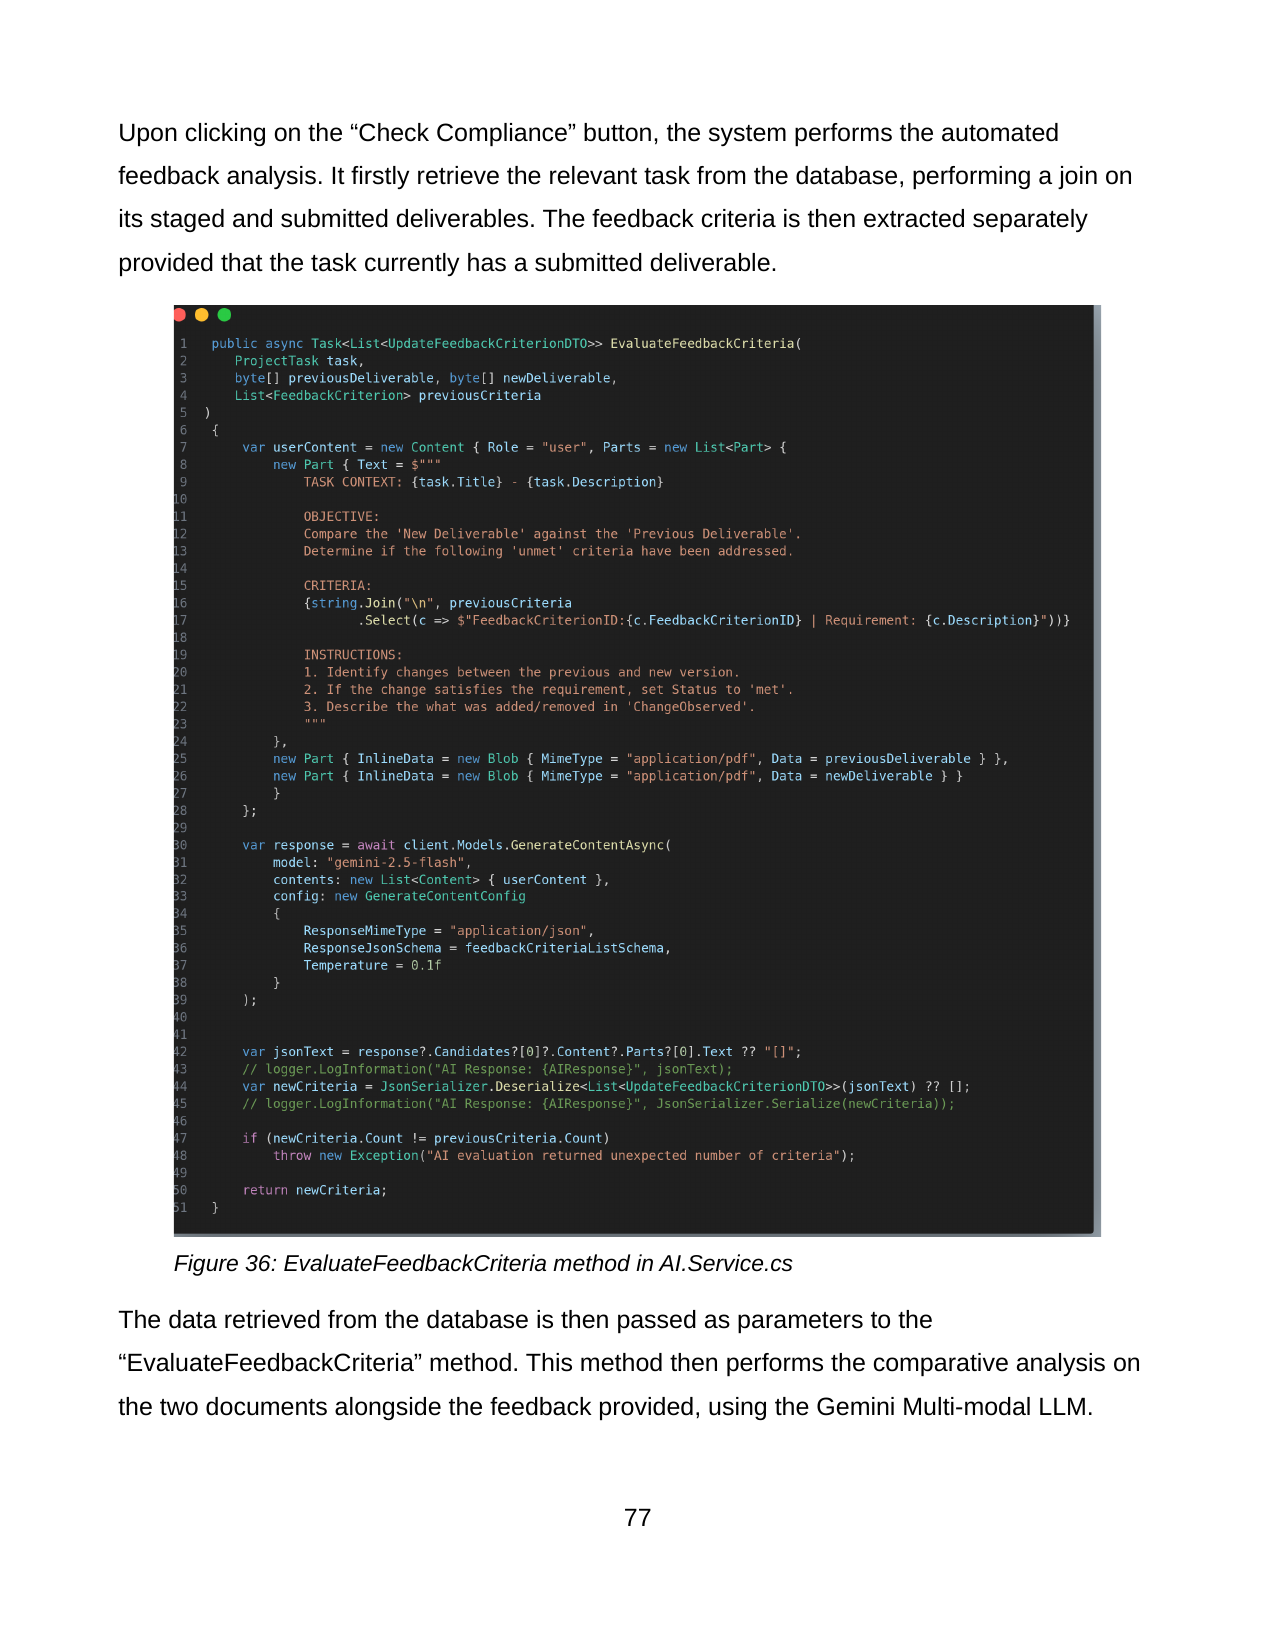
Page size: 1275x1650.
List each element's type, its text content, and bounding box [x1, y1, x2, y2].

picture [173, 305, 1102, 1237]
text The data retrieved from the database is then passed as parameters to the “EvaluateFeedbackCriteria” method. This method then performs the comparative analysis on the two documents alongside the feedback provided, using the Gemini Multi-modal LLM. [118, 1305, 1157, 1420]
text Figure 36: EvaluateFeedbackCriteria method in AI.Service.cs [174, 1237, 1101, 1276]
text Upon clicking on the “Check Compliance” button, the system performs the automated feedback analysis. It firstly retrieve the relevant task from the database, performing a join on its staged and submitted deliverables. The feedback criteria is then extracted separately provided that the task currently has a submitted deliverable. [118, 118, 1157, 276]
